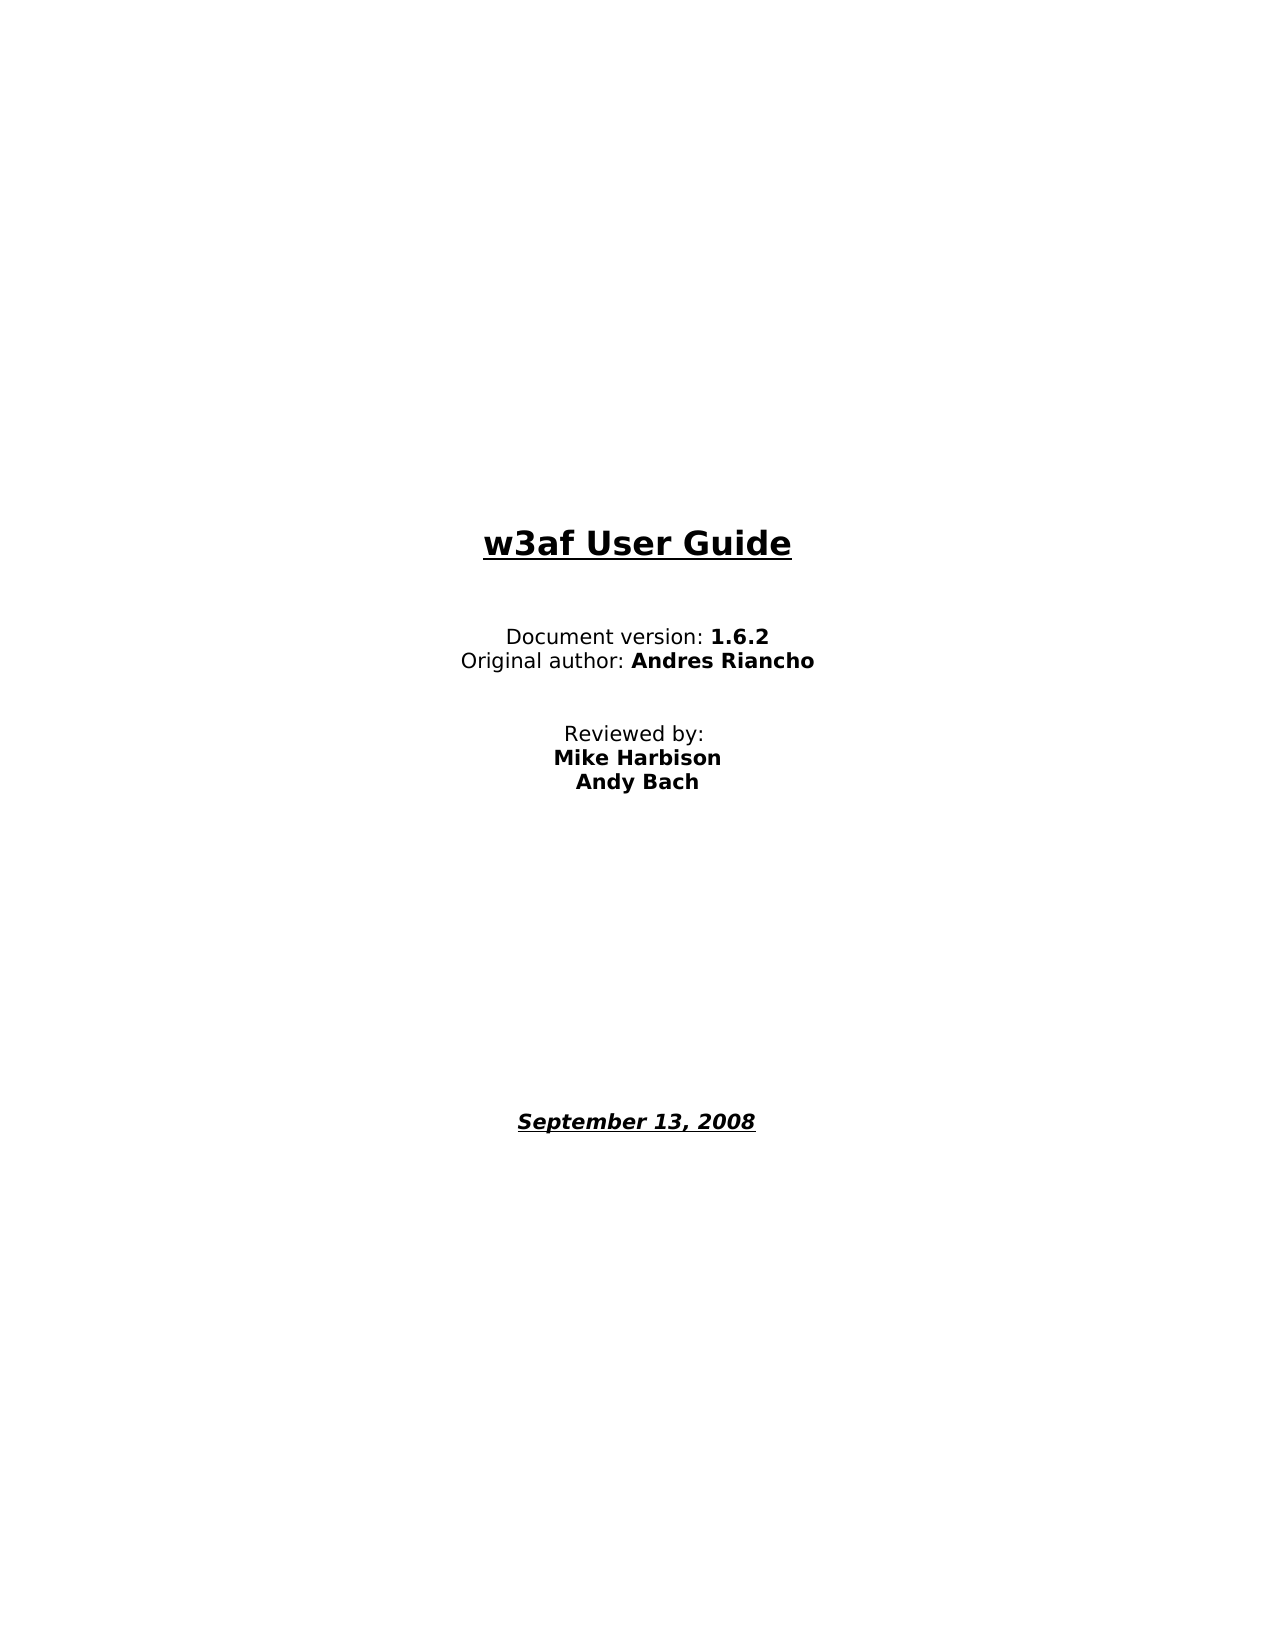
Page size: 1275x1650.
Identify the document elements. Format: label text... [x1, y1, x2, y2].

subtitle w3af User Guide [118, 525, 1157, 564]
text Document version: 1.6.2 [118, 625, 1157, 649]
text September 13, 2008 [118, 1110, 1157, 1134]
text Andy Bach [118, 770, 1157, 795]
text Original author: Andres Riancho [118, 649, 1157, 673]
text Reviewed by: [118, 722, 1157, 746]
text Mike Harbison [118, 746, 1157, 770]
